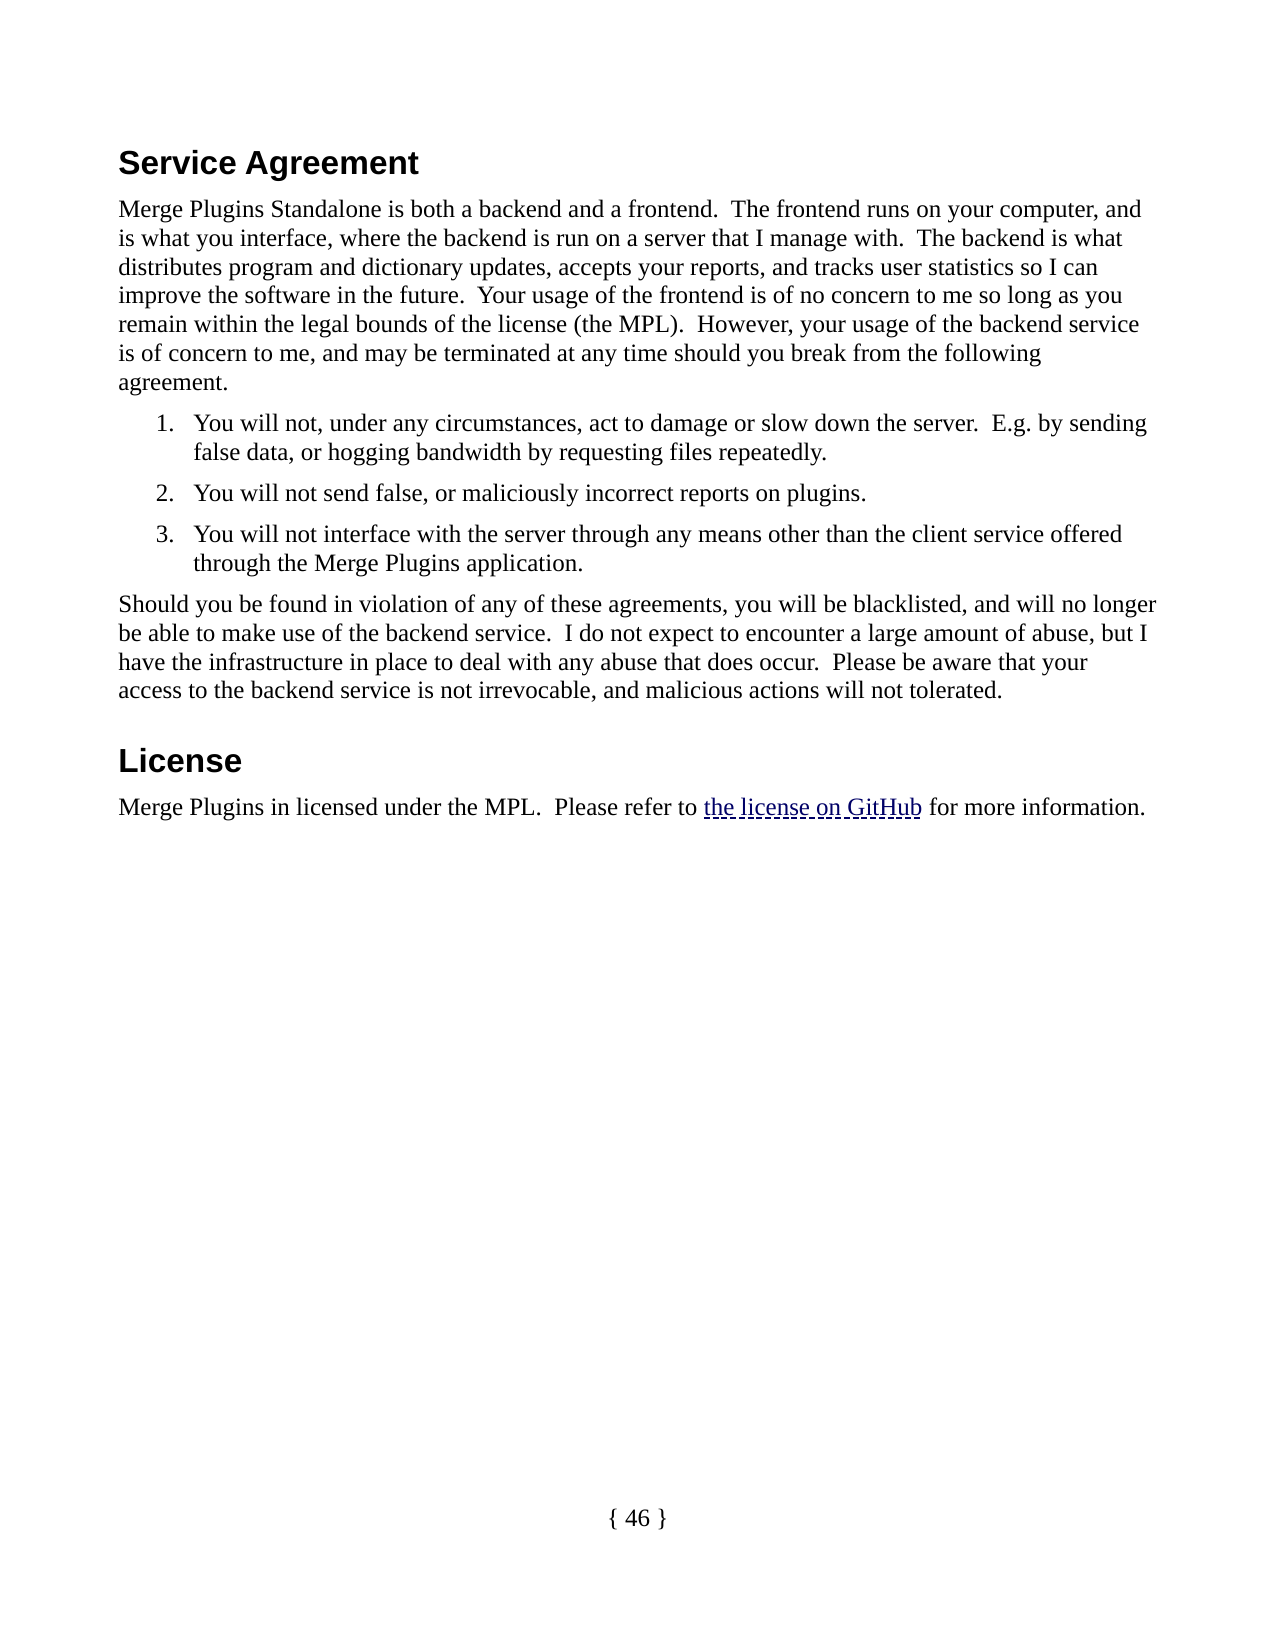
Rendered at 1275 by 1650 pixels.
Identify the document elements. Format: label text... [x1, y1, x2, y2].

list You will not, under any circumstances, act to damage or slow down the server. E.g. by sending false data, or hogging bandwidth by requesting files repeatedly. [156, 408, 1157, 465]
subtitle License [118, 742, 1157, 780]
text Merge Plugins in licensed under the MPL. Please refer to the license on GitHub for more information. [118, 792, 1157, 821]
list You will not send false, or maliciously incorrect reports on plugins. [156, 478, 1157, 507]
list You will not interface with the server through any means other than the client service offered through the Merge Plugins application. [156, 519, 1157, 577]
text Should you be found in violation of any of these agreements, you will be blacklisted, and will no longer be able to make use of the backend service. I do not expect to encounter a large amount of abuse, but I have the infrastructure in place to deal with any abuse that does occur. Please be aware that your access to the backend service is not irrevocable, and malicious actions will not tolerated. [118, 589, 1157, 704]
subtitle Service Agreement [118, 143, 1157, 182]
text Merge Plugins Standalone is both a backend and a frontend. The frontend runs on your computer, and is what you interface, where the backend is run on a server that I manage with. The backend is what distributes program and dictionary updates, accepts your reports, and tracks user statistics so I can improve the software in the future. Your usage of the frontend is of no concern to me so long as you remain within the legal bounds of the license (the MPL). However, your usage of the backend service is of concern to me, and may be terminated at any time should you break from the following agreement. [118, 194, 1157, 395]
